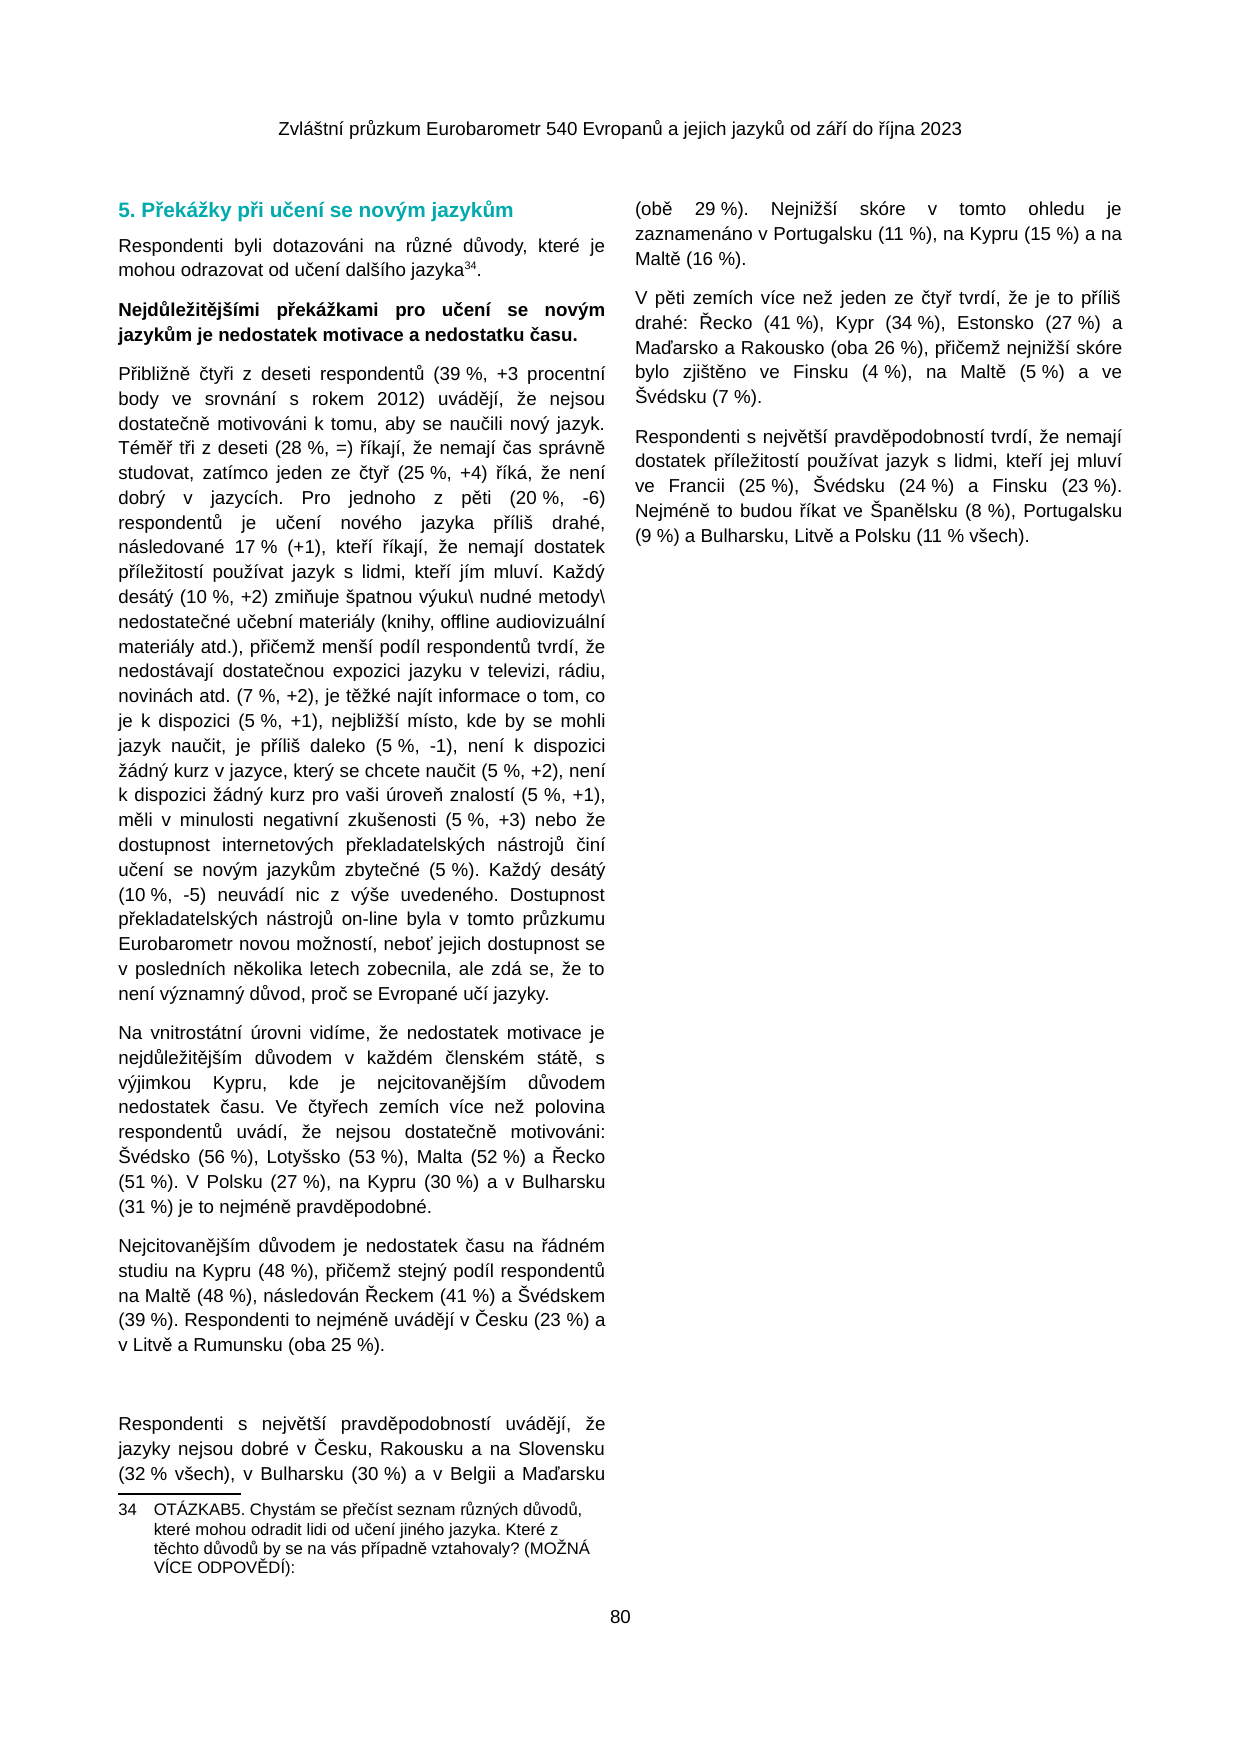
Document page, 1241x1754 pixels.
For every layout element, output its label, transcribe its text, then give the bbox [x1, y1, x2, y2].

text Přibližně čtyři z deseti respondentů (39 %, +3 procentní body ve srovnání s rokem 2012) uvádějí, že nejsou dostatečně motivováni k tomu, aby se naučili nový jazyk. Téměř tři z deseti (28 %, =) říkají, že nemají čas správně studovat, zatímco jeden ze čtyř (25 %, +4) říká, že není dobrý v jazycích. Pro jednoho z pěti (20 %, -6) respondentů je učení nového jazyka příliš drahé, následované 17 % (+1), kteří říkají, že nemají dostatek příležitostí používat jazyk s lidmi, kteří jím mluví. Každý desátý (10 %, +2) zmiňuje špatnou výuku\ nudné metody\ nedostatečné učební materiály (knihy, offline audiovizuální materiály atd.), přičemž menší podíl respondentů tvrdí, že nedostávají dostatečnou expozici jazyku v televizi, rádiu, novinách atd. (7 %, +2), je těžké najít informace o tom, co je k dispozici (5 %, +1), nejbližší místo, kde by se mohli jazyk naučit, je příliš daleko (5 %, -1), není k dispozici žádný kurz v jazyce, který se chcete naučit (5 %, +2), není k dispozici žádný kurz pro vaši úroveň znalostí (5 %, +1), měli v minulosti negativní zkušenosti (5 %, +3) nebo že dostupnost internetových překladatelských nástrojů činí učení se novým jazykům zbytečné (5 %). Každý desátý (10 %, -5) neuvádí nic z výše uvedeného. Dostupnost překladatelských nástrojů on-line byla v tomto průzkumu Eurobarometr novou možností, neboť jejich dostupnost se v posledních několika letech zobecnila, ale zdá se, že to není významný důvod, proč se Evropané učí jazyky. [118, 363, 605, 1004]
text Nejdůležitějšími překážkami pro učení se novým jazykům je nedostatek motivace a nedostatku času. [118, 298, 605, 345]
text V pěti zemích více než jeden ze čtyř tvrdí, že je to příliš drahé: Řecko (41 %), Kypr (34 %), Estonsko (27 %) a Maďarsko a Rakousko (oba 26 %), přičemž nejnižší skóre bylo zjištěno ve Finsku (4 %), na Maltě (5 %) a ve Švédsku (7 %). [635, 287, 1122, 408]
text Na vnitrostátní úrovni vidíme, že nedostatek motivace je nejdůležitějším důvodem v každém členském státě, s výjimkou Kypru, kde je nejcitovanějším důvodem nedostatek času. Ve čtyřech zemích více než polovina respondentů uvádí, že nejsou dostatečně motivováni: Švédsko (56 %), Lotyšsko (53 %), Malta (52 %) a Řecko (51 %). V Polsku (27 %), na Kypru (30 %) a v Bulharsku (31 %) je to nejméně pravděpodobné. [118, 1022, 605, 1217]
text Nejcitovanějším důvodem je nedostatek času na řádném studiu na Kypru (48 %), přičemž stejný podíl respondentů na Maltě (48 %), následován Řeckem (41 %) a Švédskem (39 %). Respondenti to nejméně uvádějí v Česku (23 %) a v Litvě a Rumunsku (oba 25 %). [118, 1235, 605, 1356]
text Respondenti byli dotazováni na různé důvody, které je mohou odrazovat od učení dalšího jazyka. [118, 234, 605, 281]
text Respondenti s největší pravděpodobností uvádějí, že jazyky nejsou dobré v Česku, Rakousku a na Slovensku (32 % všech), v Bulharsku (30 %) a v Belgii a Maďarsku [118, 1413, 605, 1484]
text (obě 29 %). Nejnižší skóre v tomto ohledu je zaznamenáno v Portugalsku (11 %), na Kypru (15 %) a na Maltě (16 %). [635, 198, 1122, 269]
text OTÁZKAB5. Chystám se přečíst seznam různých důvodů, které mohou odradit lidi od učení jiného jazyka. Které z těchto důvodů by se na vás případně vztahovaly? (MOŽNÁ VÍCE ODPOVĚDÍ): [118, 1500, 605, 1577]
text Respondenti s největší pravděpodobností tvrdí, že nemají dostatek příležitostí používat jazyk s lidmi, kteří jej mluví ve Francii (25 %), Švédsku (24 %) a Finsku (23 %). Nejméně to budou říkat ve Španělsku (8 %), Portugalsku (9 %) a Bulharsku, Litvě a Polsku (11 % všech). [635, 425, 1122, 546]
subtitle 5. Překážky při učení se novým jazykům [118, 198, 605, 222]
